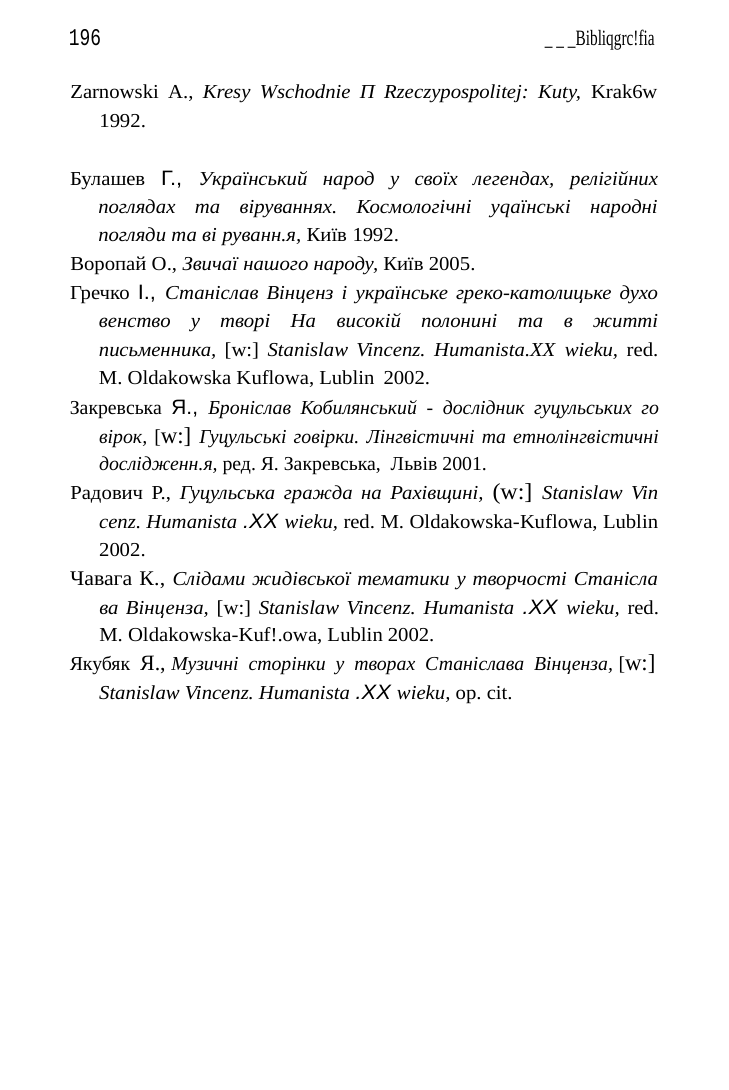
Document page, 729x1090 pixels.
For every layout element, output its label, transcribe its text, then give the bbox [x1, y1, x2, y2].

text Zarnowski А., Kresy Wschodnie П Rzeczypospolitej: Kuty, Krak6w 1992. [70, 80, 657, 132]
text Stanislaw Vincenz. Humanista .ХХ wieku, ор. cit. [99, 679, 670, 703]
text Гречко І., Станіслав Вінценз і українське греко-католицьке духо­ венство у творі На високій полонині та в житті письменника, [w:] Stanislaw Vincenz. Humanista.XX wieku, red. М. Oldakowska­ Kuflowa, Lublin 2002. [70, 279, 658, 389]
text Радович Р., Гуцульська гражда на Рахівщині, (w:] Stanislaw Vin­ cenz. Humanista .ХХ wieku, red. М. Oldakowska-Kuflowa, Lublin 2002. [70, 478, 658, 561]
text Булашев Г., Український народ у своїх легендах, релігійних поглядах та віруваннях. Космологічні уqаїнські народні погляди та ві­ руванн.я, Київ 1992. [70, 165, 658, 246]
text Закревська Я., Броніслав Кобилянський - дослідник гуцульських го­ вірок, [w:] Гуцульські говірки. Лінгвістичні та етнолінгвістичні дослідженн.я, ред. Я. Закревська, Львів 2001. [69, 394, 659, 475]
text Воропай О., Звичаї нашого народу, Київ 2005. [70, 252, 670, 275]
text Чавага К., Слідами жидівської тематики у творчості Станісла­ ва Вінценза, [w:] Stanislaw Vincenz. Humanista .ХХ wieku, red. М. Oldakowska-Kuf!.owa, Lublin 2002. [70, 565, 659, 646]
text Якубяк Я., Музичні сторінки у творах Станіслава Вінценза, [w:] [69, 651, 670, 676]
subtitle 196 _ _ _Bibliqgrc!fia [69, 24, 670, 52]
